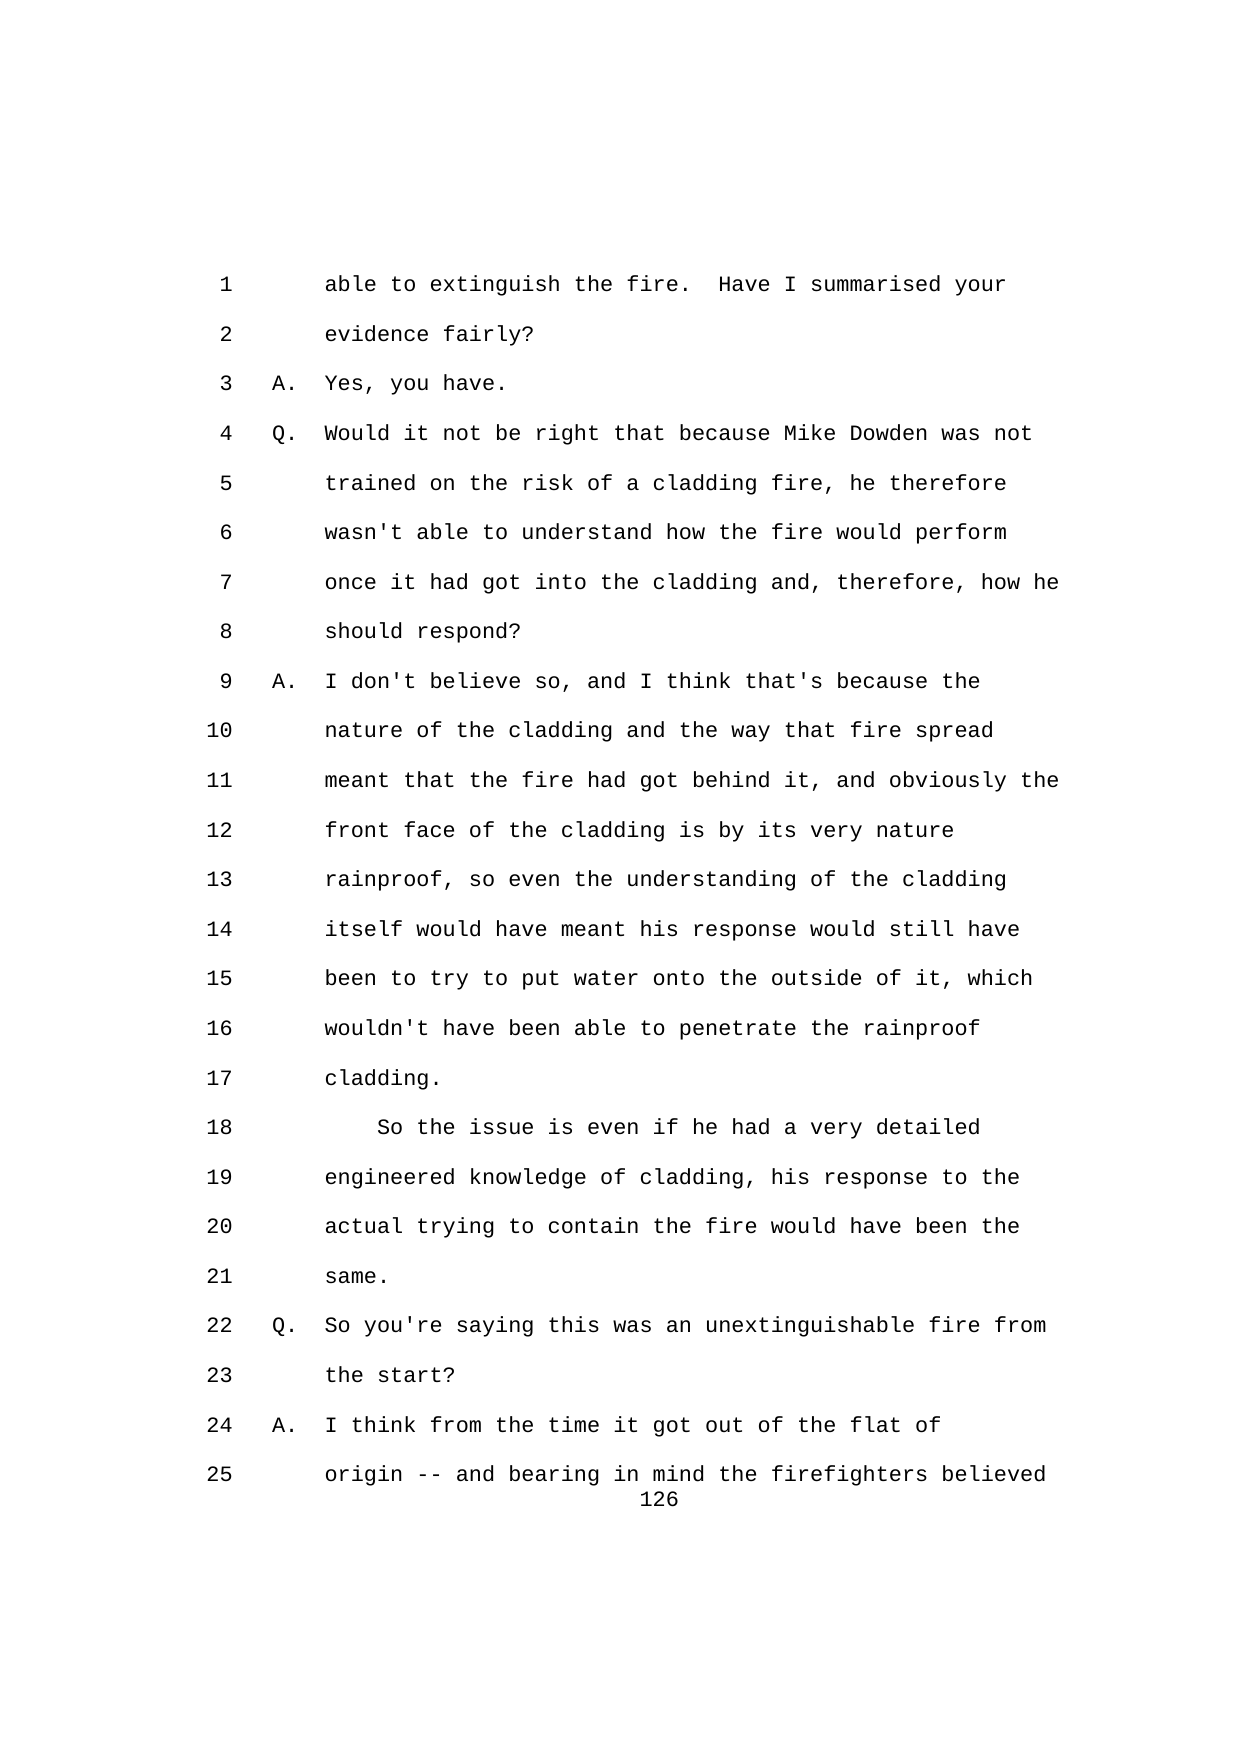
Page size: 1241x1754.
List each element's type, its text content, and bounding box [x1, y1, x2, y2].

text 14 itself would have meant his response would still have [75, 918, 1165, 943]
text 5 trained on the risk of a cladding fire, he therefore [75, 472, 1165, 496]
text 24 A. I think from the time it got out of the flat of [75, 1414, 1165, 1438]
text 20 actual trying to contain the fire would have been the [75, 1215, 1165, 1240]
text 16 wouldn't have been able to penetrate the rainproof [75, 1017, 1165, 1042]
text 18 So the issue is even if he had a very detailed [75, 1116, 1165, 1141]
text 10 nature of the cladding and the way that fire spread [75, 719, 1165, 744]
text 7 once it had got into the cladding and, therefore, how he [75, 571, 1165, 596]
text 13 rainproof, so even the understanding of the cladding [75, 868, 1165, 893]
text 17 cladding. [75, 1067, 1165, 1091]
text 6 wasn't able to understand how the fire would perform [75, 521, 1165, 546]
text 19 engineered knowledge of cladding, his response to the [75, 1166, 1165, 1191]
text 1 able to extinguish the fire. Have I summarised your [75, 273, 1165, 298]
text 15 been to try to put water onto the outside of it, which [75, 967, 1165, 992]
text 11 meant that the fire had got behind it, and obviously the [75, 769, 1165, 794]
text 12 front face of the cladding is by its very nature [75, 819, 1165, 843]
text 21 same. [75, 1265, 1165, 1290]
text 3 A. Yes, you have. [75, 372, 1165, 397]
text 2 evidence fairly? [75, 323, 1165, 348]
text 9 A. I don't believe so, and I think that's because the [75, 670, 1165, 695]
text 126 [75, 1488, 1165, 1513]
text 23 the start? [75, 1364, 1165, 1389]
text 22 Q. So you're saying this was an unextinguishable fire from [75, 1314, 1165, 1339]
text 25 origin -- and bearing in mind the firefighters believed [75, 1463, 1165, 1488]
text 4 Q. Would it not be right that because Mike Dowden was not [75, 422, 1165, 447]
text 8 should respond? [75, 620, 1165, 645]
